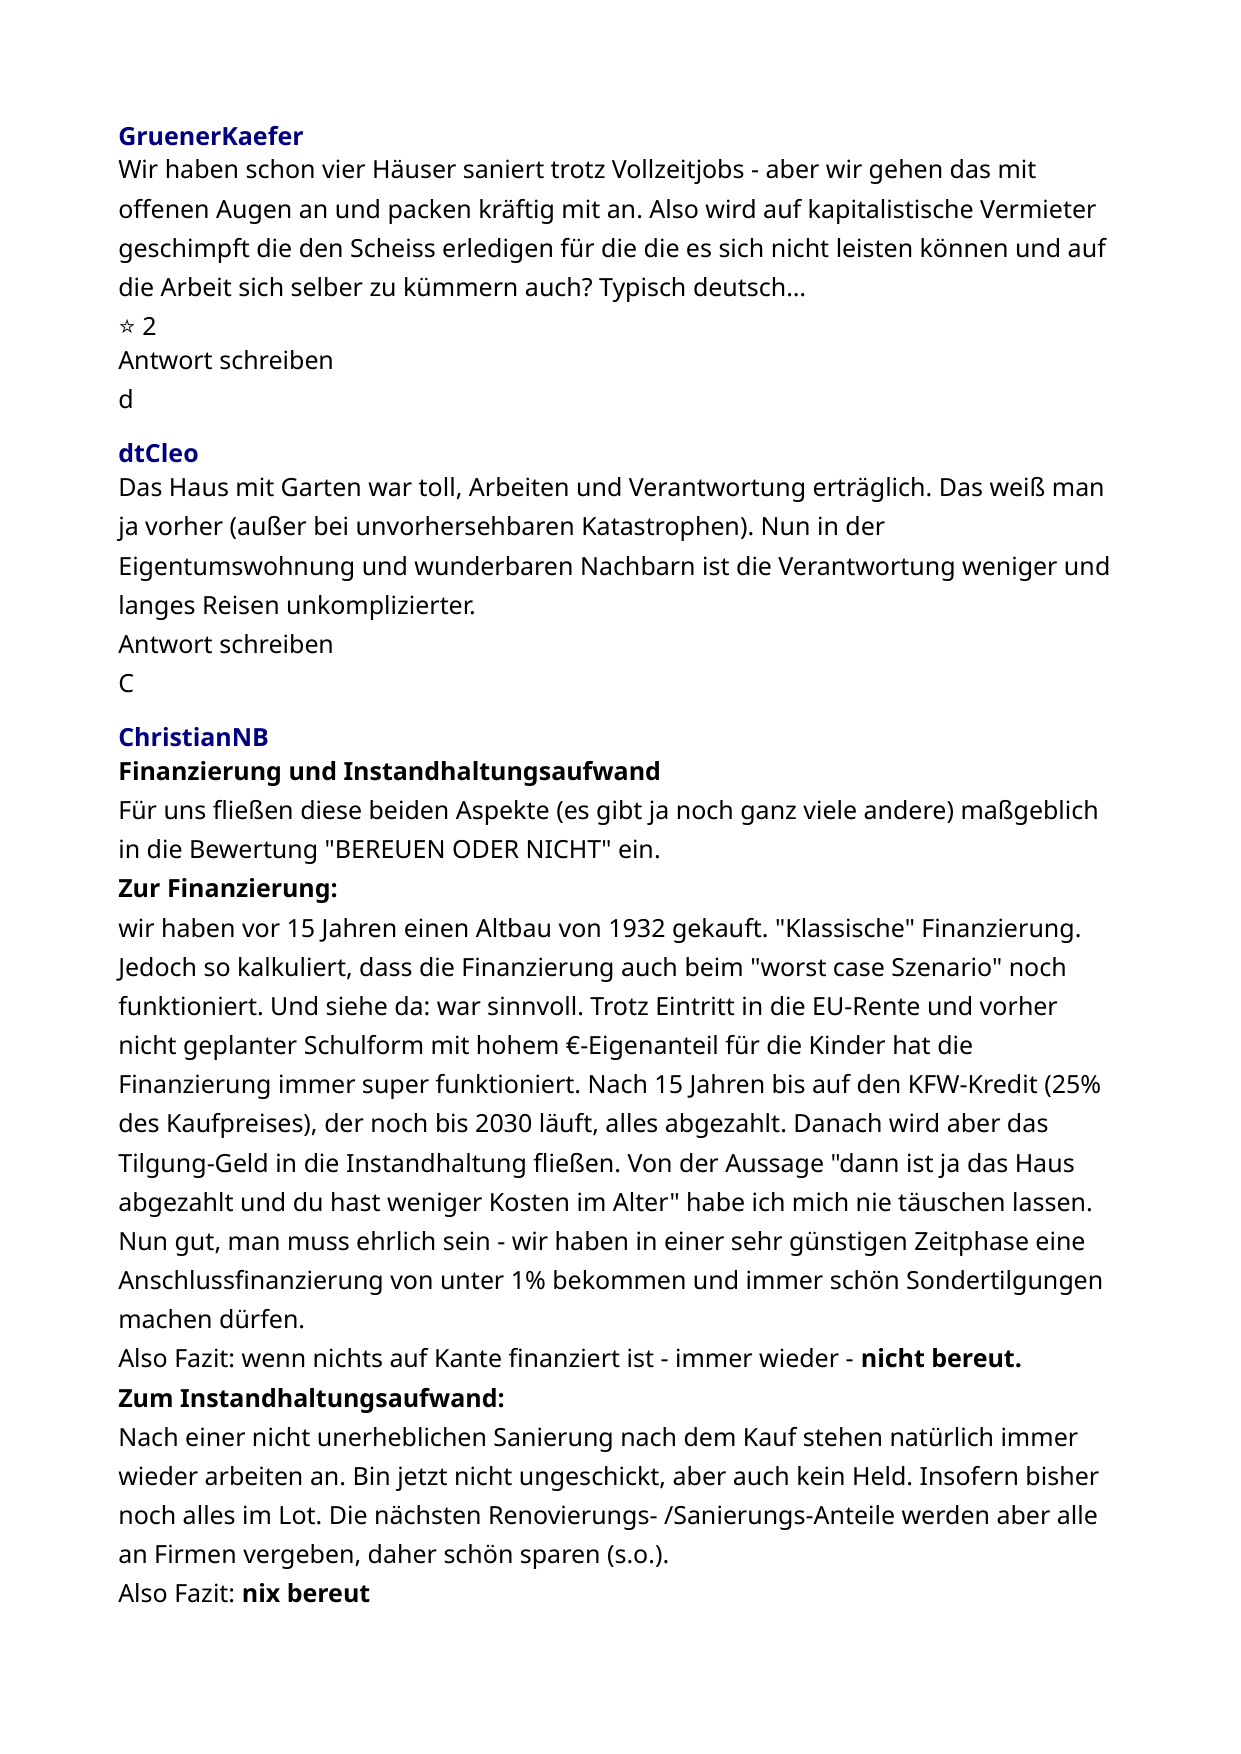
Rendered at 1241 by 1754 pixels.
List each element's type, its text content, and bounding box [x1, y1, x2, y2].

text Zum Instandhaltungsaufwand: [118, 1380, 1122, 1414]
text Nach einer nicht unerheblichen Sanierung nach dem Kauf stehen natürlich immer wieder arbeiten an. Bin jetzt nicht ungeschickt, aber auch kein Held. Insofern bisher noch alles im Lot. Die nächsten Renovierungs- /Sanierungs-Anteile werden aber alle an Firmen vergeben, daher schön sparen (s.o.). [118, 1419, 1122, 1571]
text Nun gut, man muss ehrlich sein - wir haben in einer sehr günstigen Zeitphase eine Anschlussfinanzierung von unter 1% bekommen und immer schön Sondertilgungen machen dürfen. [118, 1223, 1122, 1336]
text ⭐️ 2 [118, 309, 1122, 343]
text Das Haus mit Garten war toll, Arbeiten und Verantwortung erträglich. Das weiß man ja vorher (außer bei unvorhersehbaren Katastrophen). Nun in der Eigentumswohnung und wunderbaren Nachbarn ist die Verantwortung weniger und langes Reisen unkomplizierter. [118, 470, 1122, 621]
text Antwort schreiben [118, 343, 1122, 377]
text Wir haben schon vier Häuser saniert trotz Vollzeitjobs - aber wir gehen das mit offenen Augen an und packen kräftig mit an. Also wird auf kapitalistische Vermieter geschimpft die den Scheiss erledigen für die die es sich nicht leisten können und auf die Arbeit sich selber zu kümmern auch? Typisch deutsch… [118, 152, 1122, 304]
text Für uns fließen diese beiden Aspekte (es gibt ja noch ganz viele andere) maßgeblich in die Bewertung "BEREUEN ODER NICHT" ein. [118, 793, 1122, 866]
subtitle GruenerKaefer [118, 118, 1122, 152]
text d [118, 382, 1122, 416]
text C [118, 666, 1122, 700]
text Finanzierung und Instandhaltungsaufwand [118, 753, 1122, 788]
text Also Fazit: wenn nichts auf Kante finanziert ist - immer wieder - nicht bereut. [118, 1341, 1122, 1375]
text wir haben vor 15 Jahren einen Altbau von 1932 gekauft. "Klassische" Finanzierung. Jedoch so kalkuliert, dass die Finanzierung auch beim "worst case Szenario" noch funktioniert. Und siehe da: war sinnvoll. Trotz Eintritt in die EU-Rente und vorher nicht geplanter Schulform mit hohem €-Eigenanteil für die Kinder hat die Finanzierung immer super funktioniert. Nach 15 Jahren bis auf den KFW-Kredit (25% des Kaufpreises), der noch bis 2030 läuft, alles abgezahlt. Danach wird aber das Tilgung-Geld in die Instandhaltung fließen. Von der Aussage "dann ist ja das Haus abgezahlt und du hast weniger Kosten im Alter" habe ich mich nie täuschen lassen. [118, 910, 1122, 1218]
text Antwort schreiben [118, 627, 1122, 661]
text Zur Finanzierung: [118, 871, 1122, 905]
subtitle dtCleo [118, 436, 1122, 470]
text Also Fazit: nix bereut [118, 1576, 1122, 1610]
subtitle ChristianNB [118, 719, 1122, 753]
